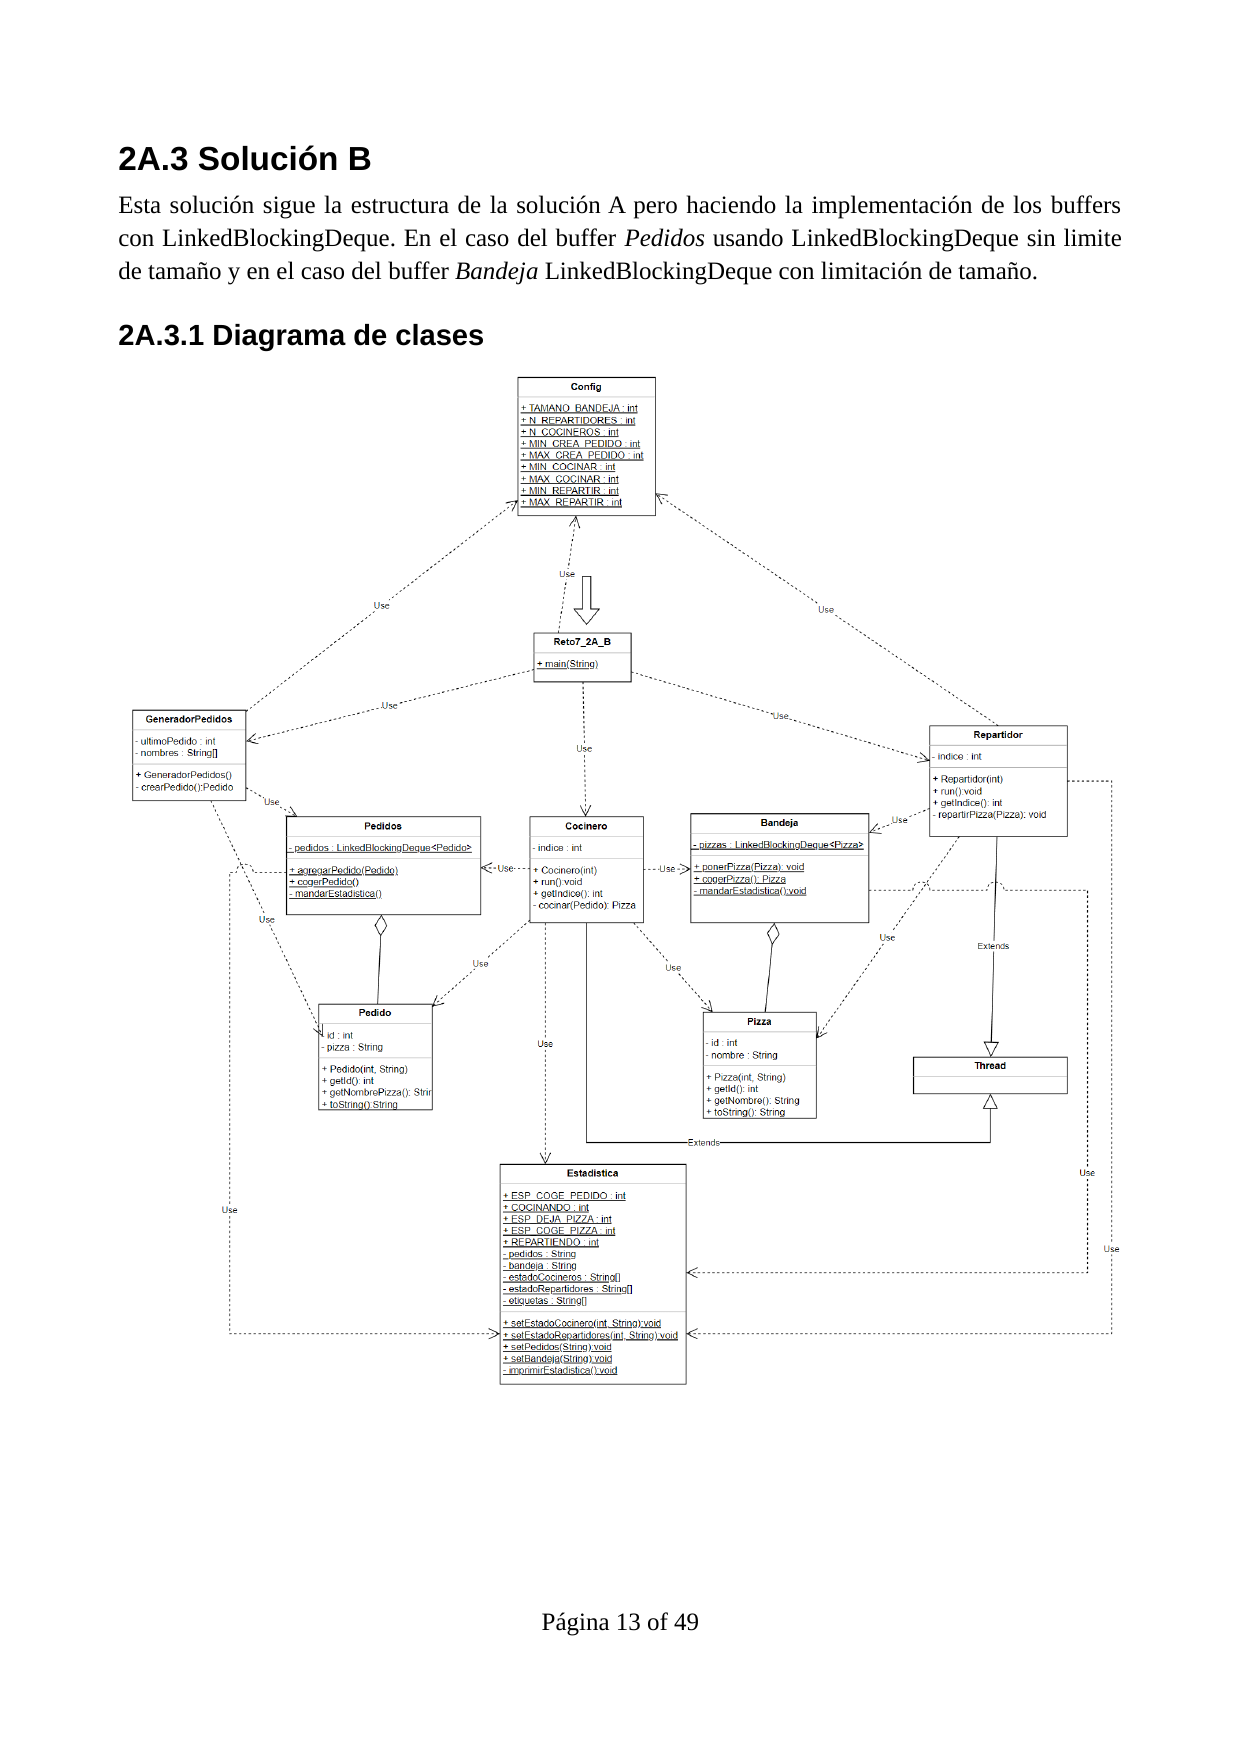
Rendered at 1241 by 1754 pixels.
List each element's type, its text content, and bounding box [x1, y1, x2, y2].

subtitle 2A.3.1 Diagrama de clases [118, 318, 1122, 352]
text Esta solución sigue la estructura de la solución A pero haciendo la implementación de los buffers con LinkedBlockingDeque. En el caso del buffer Pedidos usando LinkedBlockingDeque sin limite de tamaño y en el caso del buffer Bandeja LinkedBlockingDeque con limitación de tamaño. [118, 190, 1122, 285]
picture [121, 375, 1125, 1393]
subtitle 2A.3 Solución B [118, 139, 1122, 177]
